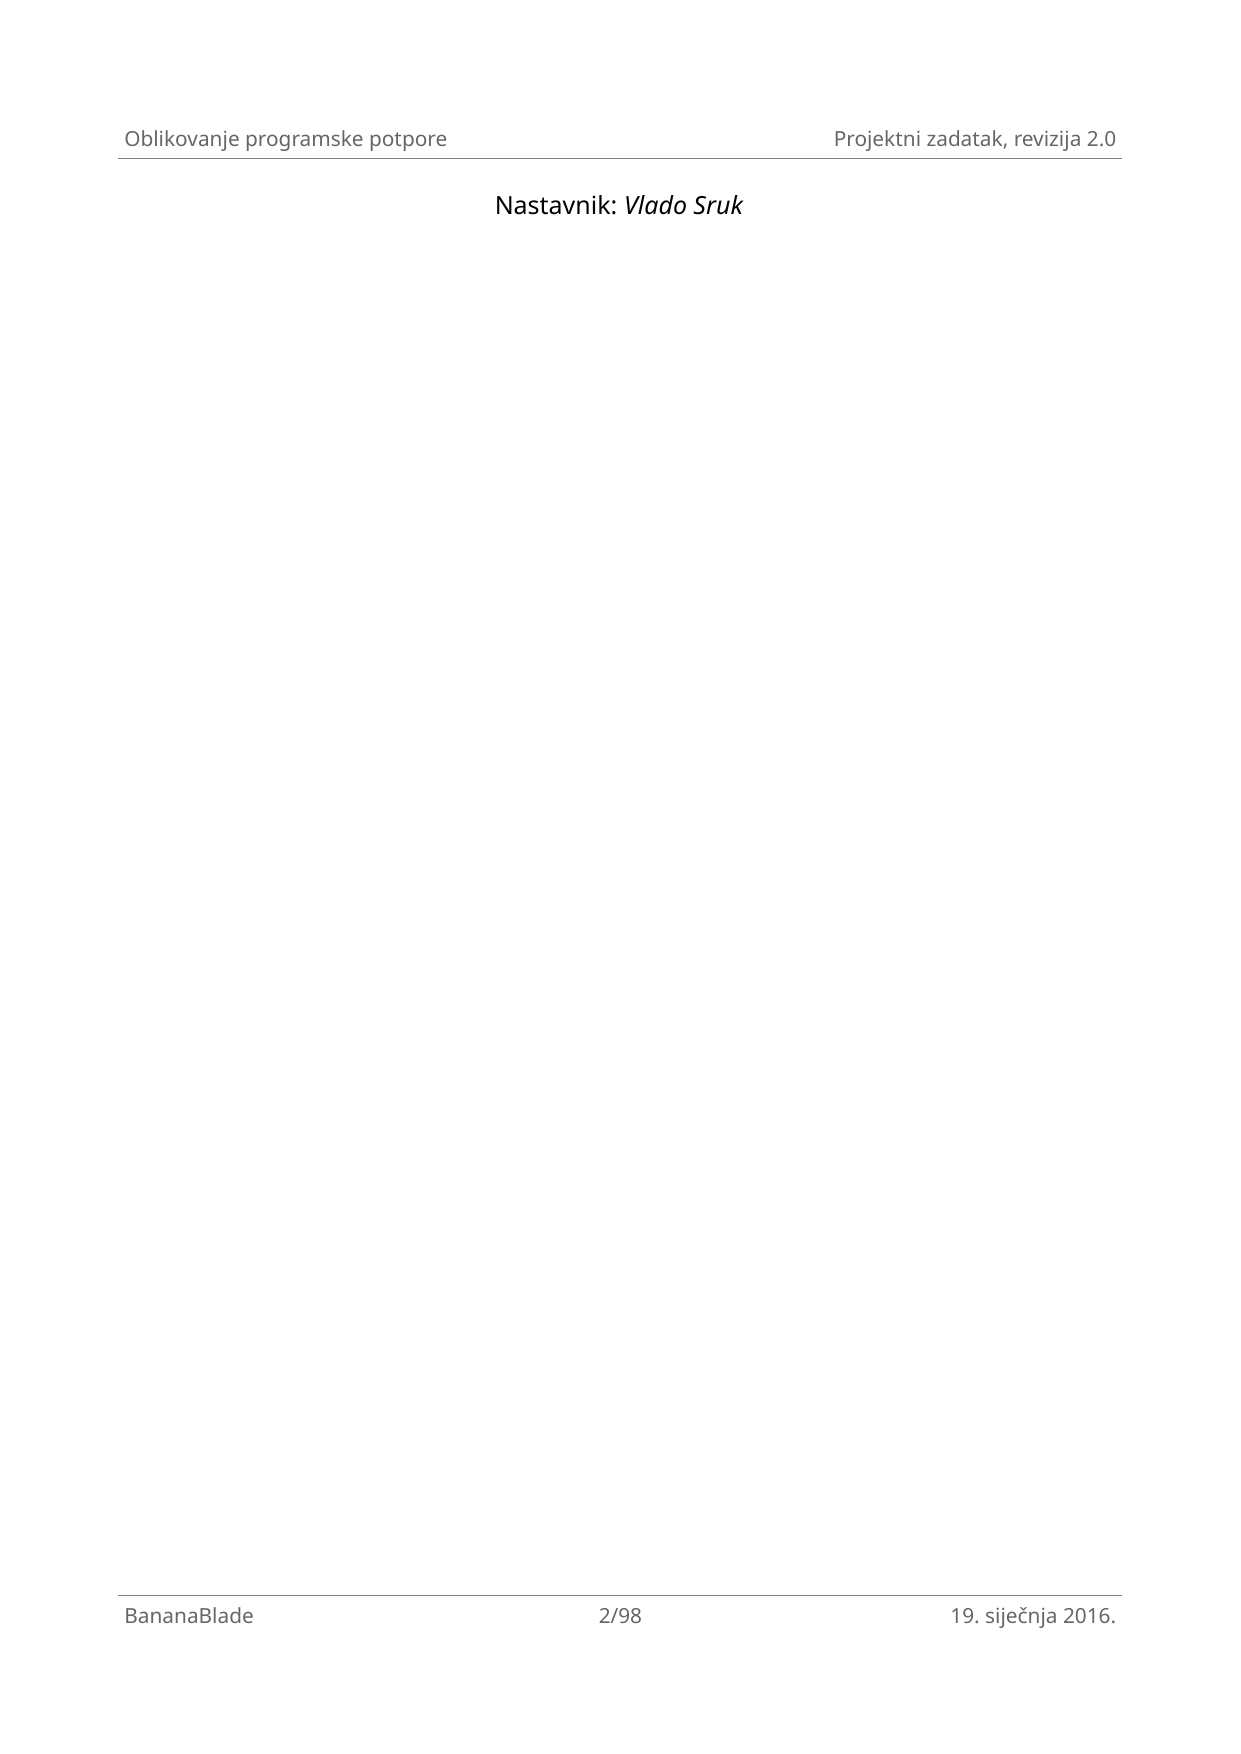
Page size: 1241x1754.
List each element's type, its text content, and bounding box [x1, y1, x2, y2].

text Nastavnik: Vlado Sruk [118, 188, 1122, 222]
